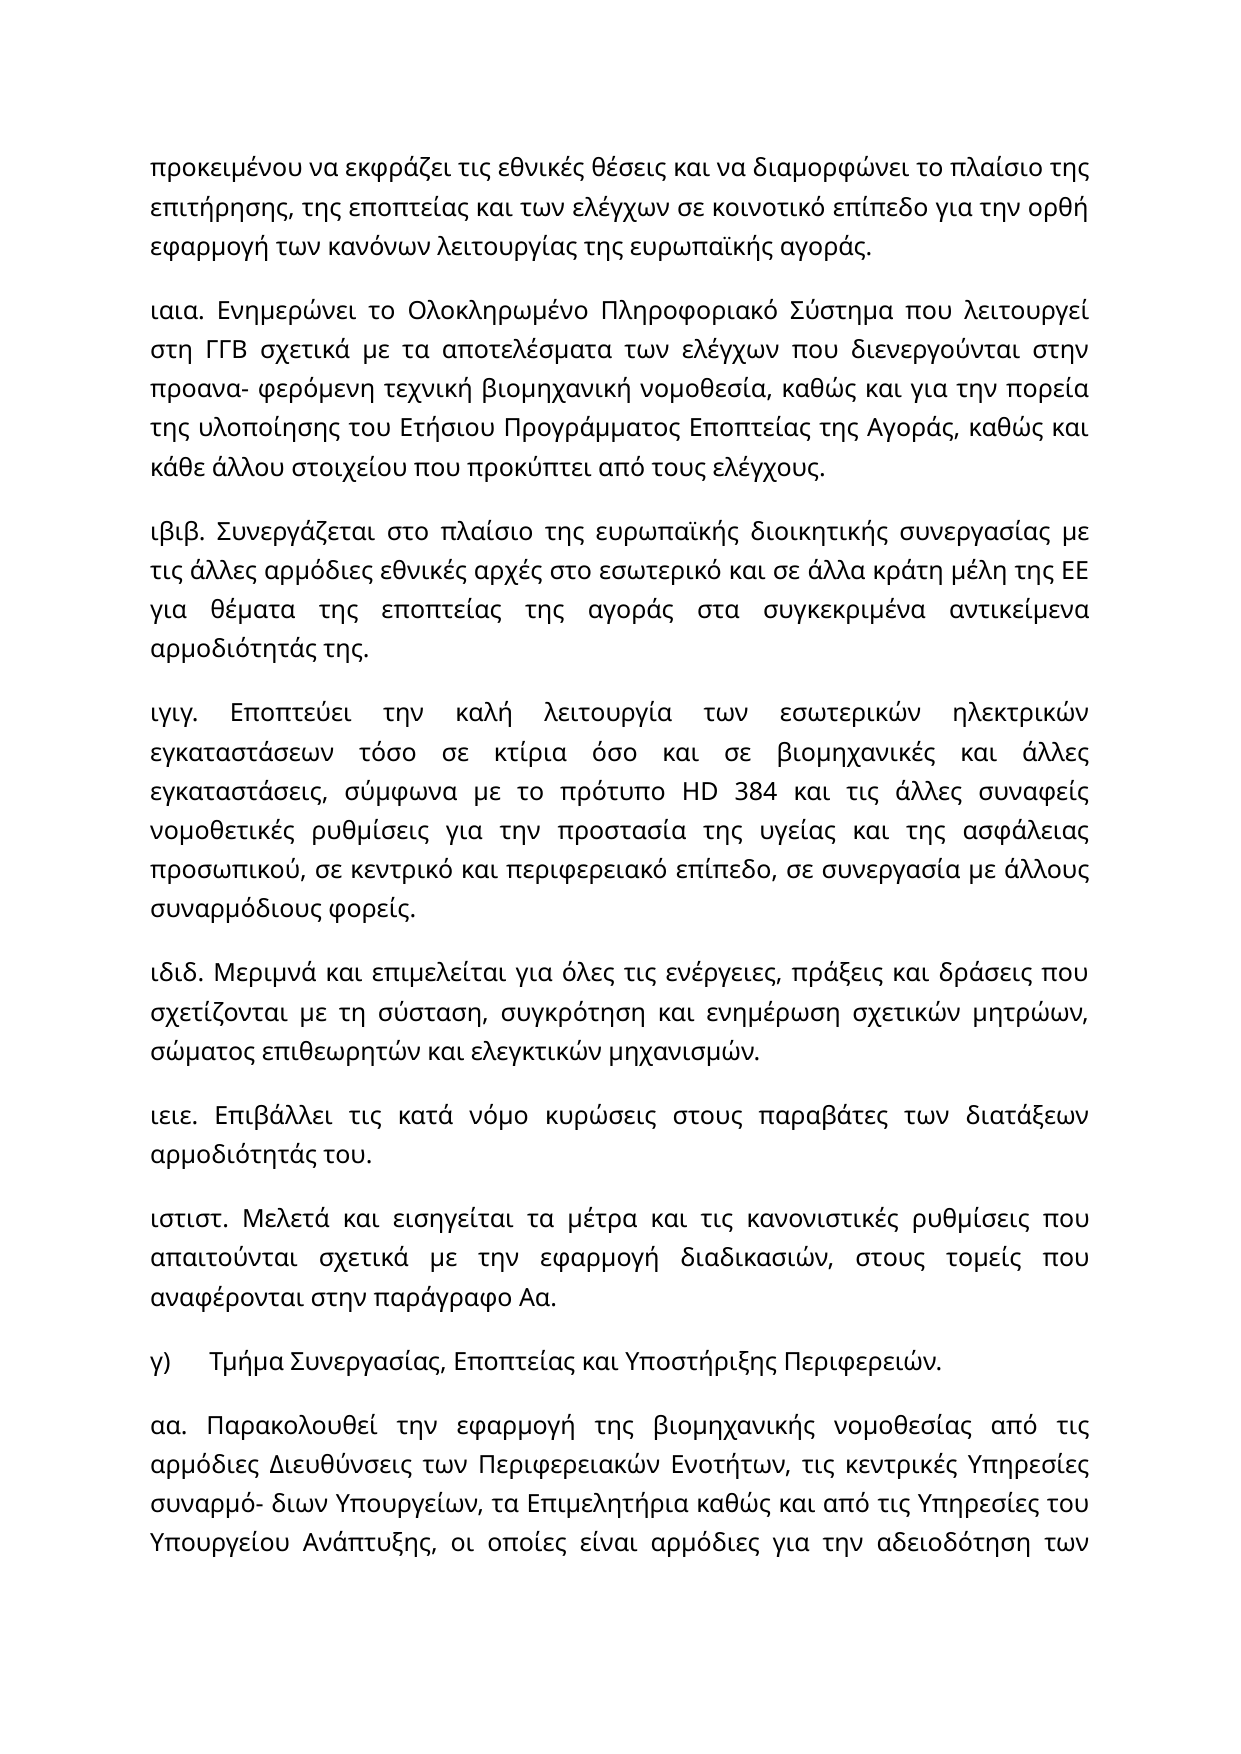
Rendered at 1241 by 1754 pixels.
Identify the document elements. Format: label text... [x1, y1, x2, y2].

text ιειε. Επιβάλλει τις κατά νόμο κυρώσεις στους παραβάτες των διατάξεων αρμοδιότητάς του. [150, 1097, 1090, 1171]
text προκειμένου να εκφράζει τις εθνικές θέσεις και να διαμορφώνει το πλαίσιο της επιτήρησης, της εποπτείας και των ελέγχων σε κοινοτικό επίπεδο για την ορθή εφαρμογή των κανόνων λειτουργίας της ευρωπαϊκής αγοράς. [150, 150, 1090, 262]
text ιβιβ. Συνεργάζεται στο πλαίσιο της ευρωπαϊκής διοικητικής συνεργασίας με τις άλλες αρμόδιες εθνικές αρχές στο εσωτερικό και σε άλλα κράτη μέλη της ΕΕ για θέματα της εποπτείας της αγοράς στα συγκεκριμένα αντικείμενα αρμοδιότητάς της. [150, 513, 1090, 665]
list γ) Τμήμα Συνεργασίας, Εποπτείας και Υποστήριξης Περιφερειών. [150, 1343, 1090, 1377]
text αα. Παρακολουθεί την εφαρμογή της βιομηχανικής νομοθεσίας από τις αρμόδιες Διευθύνσεις των Περιφερειακών Ενοτήτων, τις κεντρικές Υπηρεσίες συναρμό- διων Υπουργείων, τα Επιμελητήρια καθώς και από τις Υπηρεσίες του Υπουργείου Ανάπτυξης, οι οποίες είναι αρμόδιες για την αδειοδότηση των [150, 1407, 1090, 1559]
text ιδιδ. Μεριμνά και επιμελείται για όλες τις ενέργειες, πράξεις και δράσεις που σχετίζονται με τη σύσταση, συγκρότηση και ενημέρωση σχετικών μητρώων, σώματος επιθεωρητών και ελεγκτικών μηχανισμών. [150, 955, 1090, 1067]
text ιαια. Ενημερώνει το Ολοκληρωμένο Πληροφοριακό Σύστημα που λειτουργεί στη ΓΓΒ σχετικά με τα αποτελέσματα των ελέγχων που διενεργούνται στην προανα- φερόμενη τεχνική βιομηχανική νομοθεσία, καθώς και για την πορεία της υλοποίησης του Ετήσιου Προγράμματος Εποπτείας της Αγοράς, καθώς και κάθε άλλου στοιχείου που προκύπτει από τους ελέγχους. [150, 292, 1090, 483]
text ιστιστ. Μελετά και εισηγείται τα μέτρα και τις κανονιστικές ρυθμίσεις που απαιτούνται σχετικά με την εφαρμογή διαδικασιών, στους τομείς που αναφέρονται στην παράγραφο Αα. [150, 1201, 1090, 1313]
text ιγιγ. Εποπτεύει την καλή λειτουργία των εσωτερικών ηλεκτρικών εγκαταστάσεων τόσο σε κτίρια όσο και σε βιομηχανικές και άλλες εγκαταστάσεις, σύμφωνα με το πρότυπο HD 384 και τις άλλες συναφείς νομοθετικές ρυθμίσεις για την προστασία της υγείας και της ασφάλειας προσωπικού, σε κεντρικό και περιφερειακό επίπεδο, σε συνεργασία με άλλους συναρμόδιους φορείς. [150, 695, 1090, 925]
